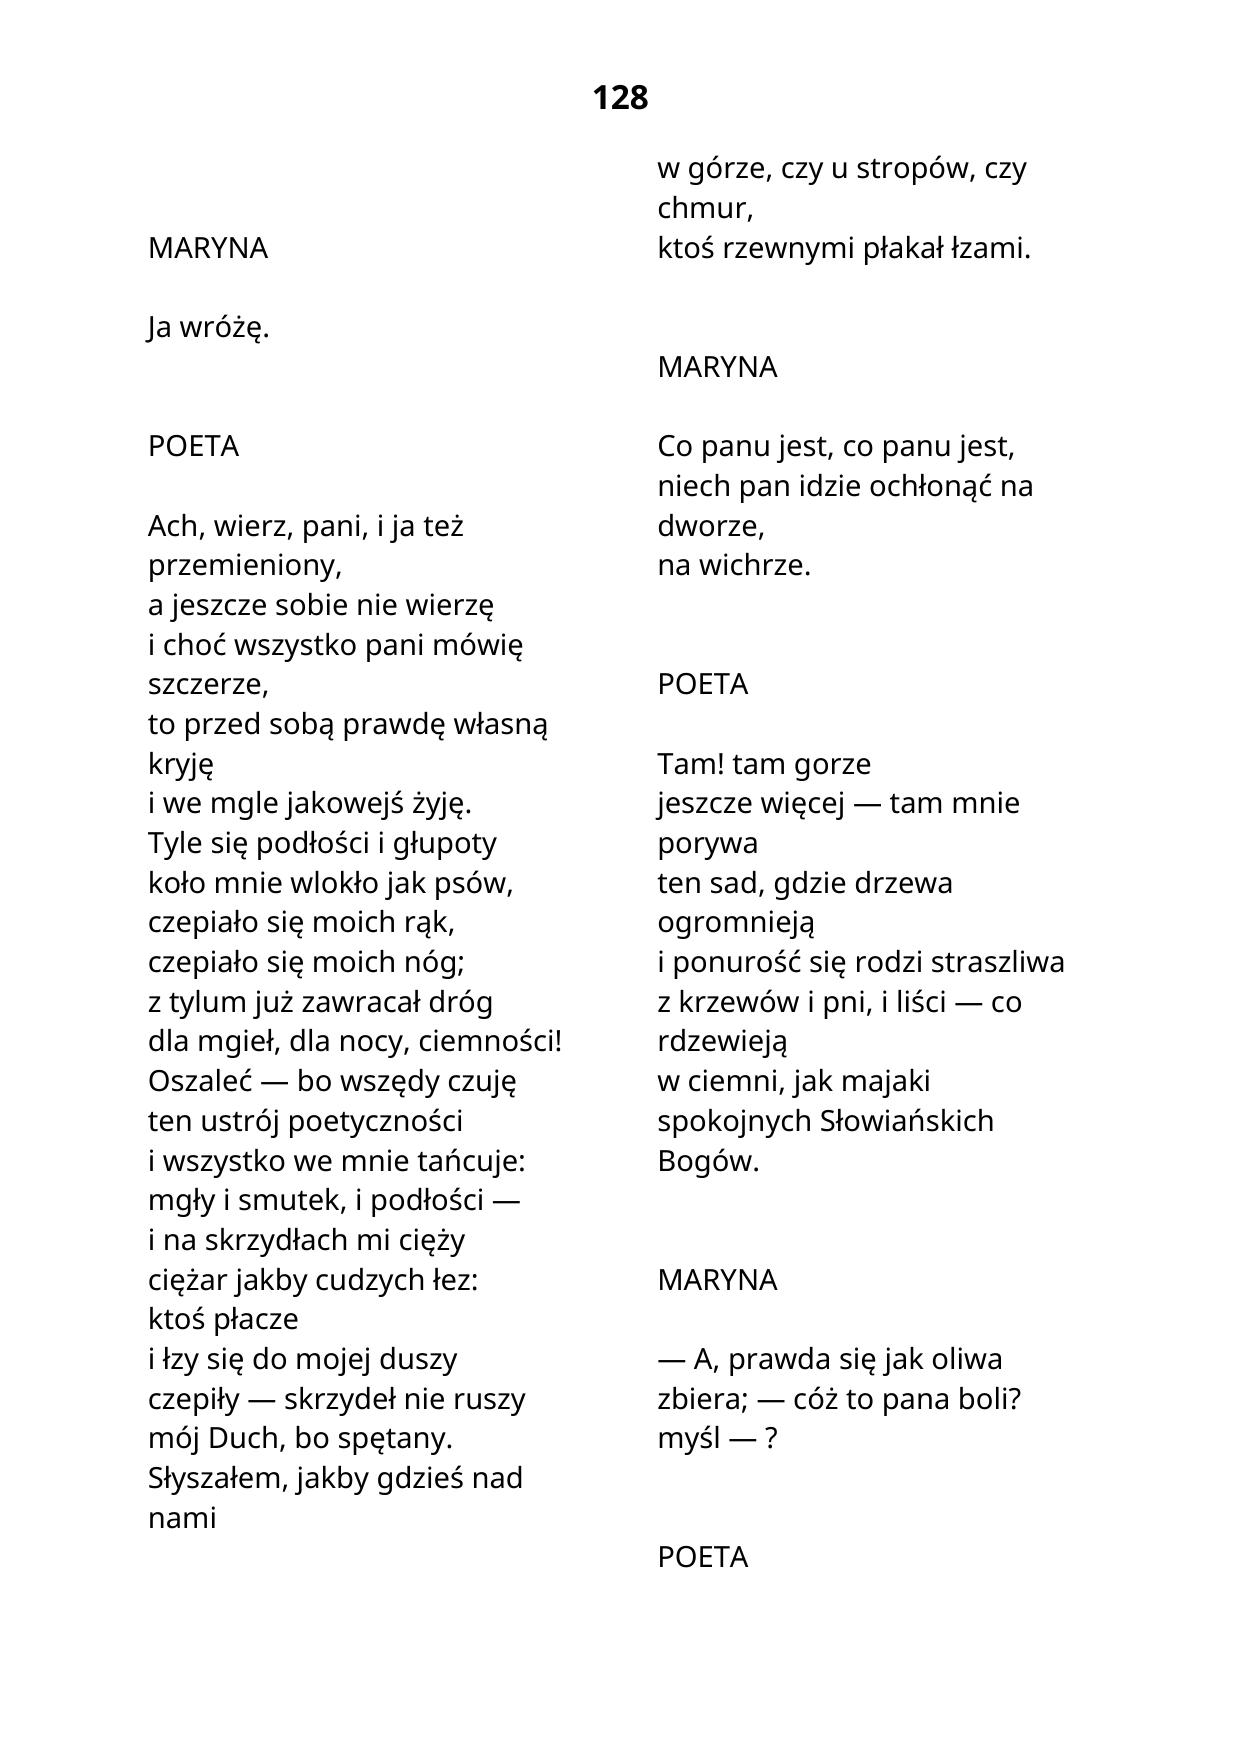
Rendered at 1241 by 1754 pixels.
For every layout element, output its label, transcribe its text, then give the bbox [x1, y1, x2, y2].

text zbiera; — cóż to pana boli? [657, 1378, 1093, 1418]
text na wichrze. [657, 544, 1093, 584]
text POETA [148, 425, 583, 465]
text MARYNA [657, 1259, 1093, 1298]
text spokojnych Słowiańskich Bogów. [657, 1100, 1093, 1179]
text Oszaleć — bo wszędy czuję [148, 1060, 583, 1100]
text i choć wszystko pani mówię szczerze, [148, 624, 583, 703]
text czepiało się moich rąk, [148, 902, 583, 941]
text w ciemni, jak majaki [657, 1060, 1093, 1100]
text mój Duch, bo spętany. [148, 1418, 583, 1457]
text Tam! tam gorze [657, 743, 1093, 783]
text i we mgle jakowejś żyję. [148, 783, 583, 822]
text Słyszałem, jakby gdzieś nad nami [148, 1457, 583, 1537]
text i łzy się do mojej duszy [148, 1338, 583, 1378]
text i ponurość się rodzi straszliwa [657, 941, 1093, 981]
text a jeszcze sobie nie wierzę [148, 584, 583, 624]
text Co panu jest, co panu jest, [657, 425, 1093, 465]
text Ja wróżę. [148, 306, 583, 346]
text mgły i smutek, i podłości — [148, 1179, 583, 1219]
text to przed sobą prawdę własną kryję [148, 703, 583, 783]
text i wszystko we mnie tańcuje: [148, 1140, 583, 1179]
text w górze, czy u stropów, czy chmur, [657, 148, 1093, 227]
text ktoś rzewnymi płakał łzami. [657, 227, 1093, 267]
text z krzewów i pni, i liści — co rdzewieją [657, 981, 1093, 1060]
text czepiły — skrzydeł nie ruszy [148, 1378, 583, 1418]
text — A, prawda się jak oliwa [657, 1338, 1093, 1378]
text MARYNA [657, 346, 1093, 386]
text Tyle się podłości i głupoty [148, 822, 583, 862]
text z tylum już zawracał dróg [148, 981, 583, 1021]
text Ach, wierz, pani, i ja też przemieniony, [148, 505, 583, 584]
text POETA [657, 1537, 1093, 1576]
text myśl — ? [657, 1418, 1093, 1457]
text i na skrzydłach mi cięży [148, 1219, 583, 1259]
text POETA [657, 663, 1093, 703]
text ktoś płacze [148, 1298, 583, 1338]
text niech pan idzie ochłonąć na dworze, [657, 465, 1093, 544]
text ciężar jakby cudzych łez: [148, 1259, 583, 1298]
text ten sad, gdzie drzewa ogromnieją [657, 862, 1093, 941]
text dla mgieł, dla nocy, ciemności! [148, 1021, 583, 1060]
text ten ustrój poetyczności [148, 1100, 583, 1140]
text czepiało się moich nóg; [148, 941, 583, 981]
text jeszcze więcej — tam mnie porywa [657, 783, 1093, 862]
text koło mnie wlokło jak psów, [148, 862, 583, 902]
text MARYNA [148, 227, 583, 267]
